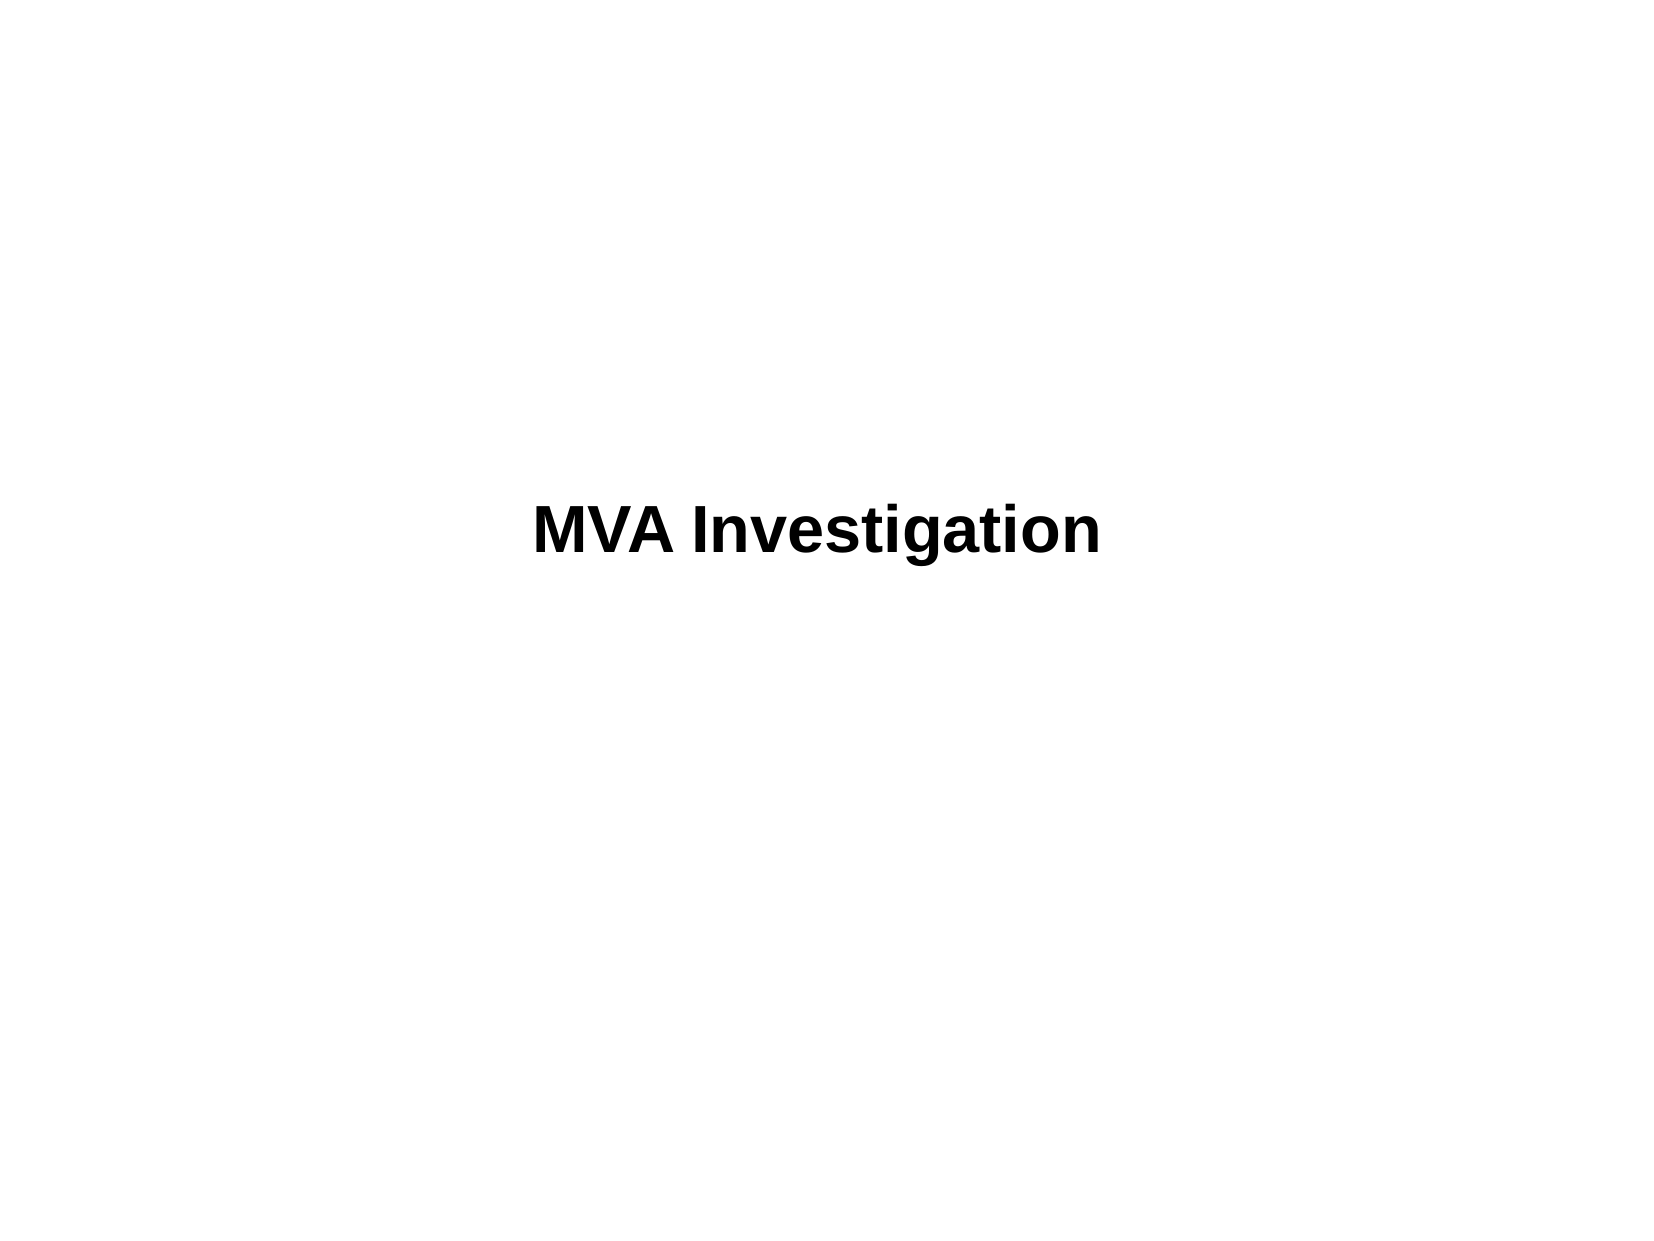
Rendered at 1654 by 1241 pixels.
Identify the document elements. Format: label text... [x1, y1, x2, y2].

subtitle MVA Investigation [82, 49, 1571, 1010]
